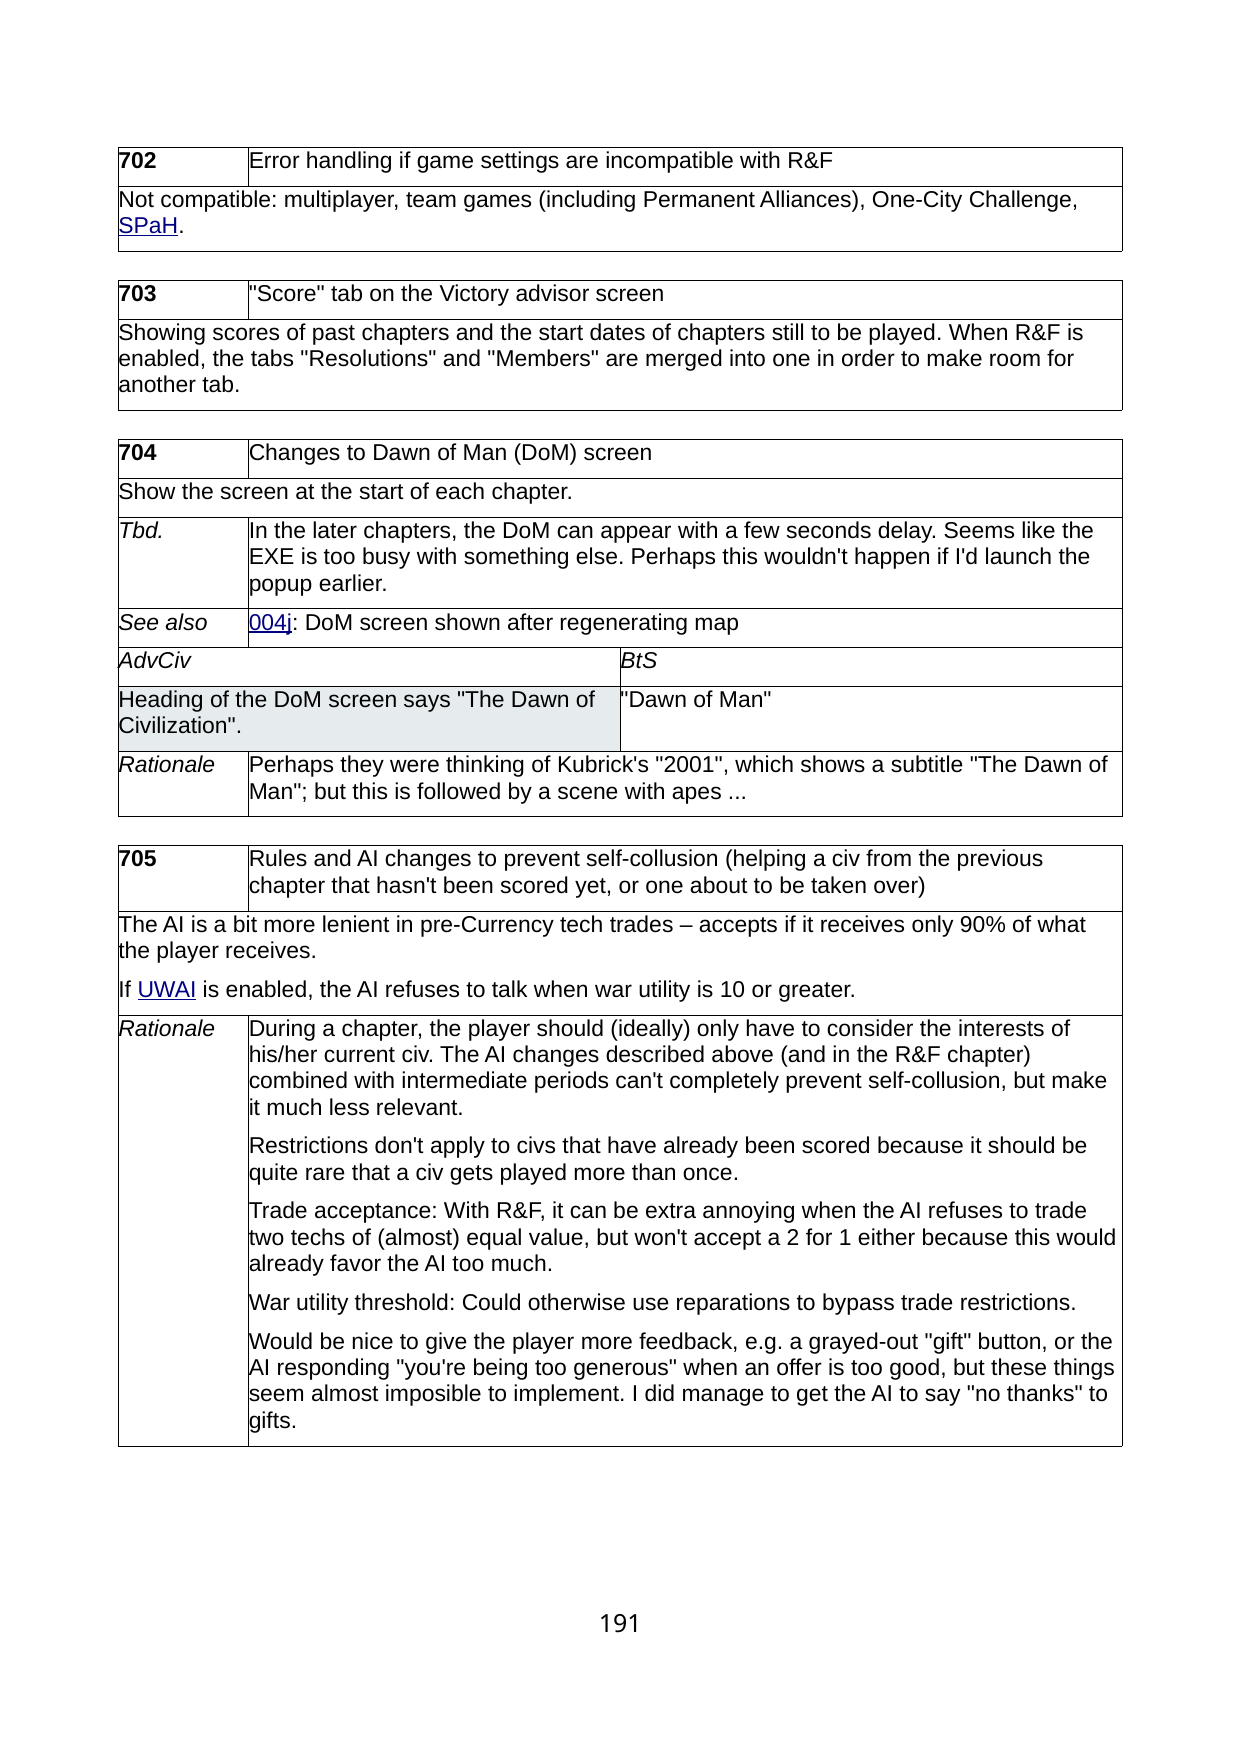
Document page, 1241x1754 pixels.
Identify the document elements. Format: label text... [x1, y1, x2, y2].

table_cell AdvCiv [119, 648, 620, 686]
table_cell Rationale [119, 752, 248, 816]
table_cell In the later chapters, the DoM can appear with a few seconds delay. Seems like the EXE is too busy with something else. Perhaps this wouldn't happen if I'd launch the popup earlier. [249, 518, 1122, 608]
table_cell Heading of the DoM screen says "The Dawn of Civilization". [119, 687, 620, 751]
table_cell 004j: DoM screen shown after regenerating map [249, 609, 1122, 647]
table_header "Score" tab on the Victory advisor screen [249, 281, 1122, 319]
table_header 705 [119, 846, 248, 911]
table_cell See also [119, 609, 248, 647]
table_cell The AI is a bit more lenient in pre-Currency tech trades – accepts if it receives only 90% of what the player receives. If UWAI is enabled, the AI refuses to talk when war utility is 10 or greater. [119, 912, 1122, 1014]
table_header Rules and AI changes to prevent self-collusion (helping a civ from the previous chapter that hasn't been scored yet, or one about to be taken over) [249, 846, 1122, 911]
table_header 702 [119, 148, 248, 186]
table_cell Perhaps they were thinking of Kubrick's "2001", which shows a subtitle "The Dawn of Man"; but this is followed by a scene with apes ... [249, 752, 1122, 816]
table_cell During a chapter, the player should (ideally) only have to consider the interests of his/her current civ. The AI changes described above (and in the R&F chapter) combined with intermediate periods can't completely prevent self-collusion, but make it much less relevant. Restrictions don't apply to civs that have already been scored because it should be quite rare that a civ gets played more than once. Trade acceptance: With R&F, it can be extra annoying when the AI refuses to trade two techs of (almost) equal value, but won't accept a 2 for 1 either because this would already favor the AI too much. War utility threshold: Could otherwise use reparations to bypass trade restrictions. Would be nice to give the player more feedback, e.g. a grayed-out "gift" button, or the AI responding "you're being too generous" when an offer is too good, but these things seem almost imposible to implement. I did manage to get the AI to say "no thanks" to gifts. [249, 1016, 1122, 1446]
table_header 704 [119, 440, 248, 478]
table_cell Not compatible: multiplayer, team games (including Permanent Alliances), One-City Challenge, SPaH. [119, 187, 1122, 251]
table_header Changes to Dawn of Man (DoM) screen [249, 440, 1122, 478]
table_header Error handling if game settings are incompatible with R&F [249, 148, 1122, 186]
table_cell Show the screen at the start of each chapter. [119, 479, 1122, 517]
table_cell Showing scores of past chapters and the start dates of chapters still to be played. When R&F is enabled, the tabs "Resolutions" and "Members" are merged into one in order to make room for another tab. [119, 320, 1122, 410]
table_header 703 [119, 281, 248, 319]
table_cell BtS [621, 648, 1122, 686]
table_cell Tbd. [119, 518, 248, 608]
table_cell Rationale [119, 1016, 248, 1446]
table_cell "Dawn of Man" [621, 687, 1122, 751]
